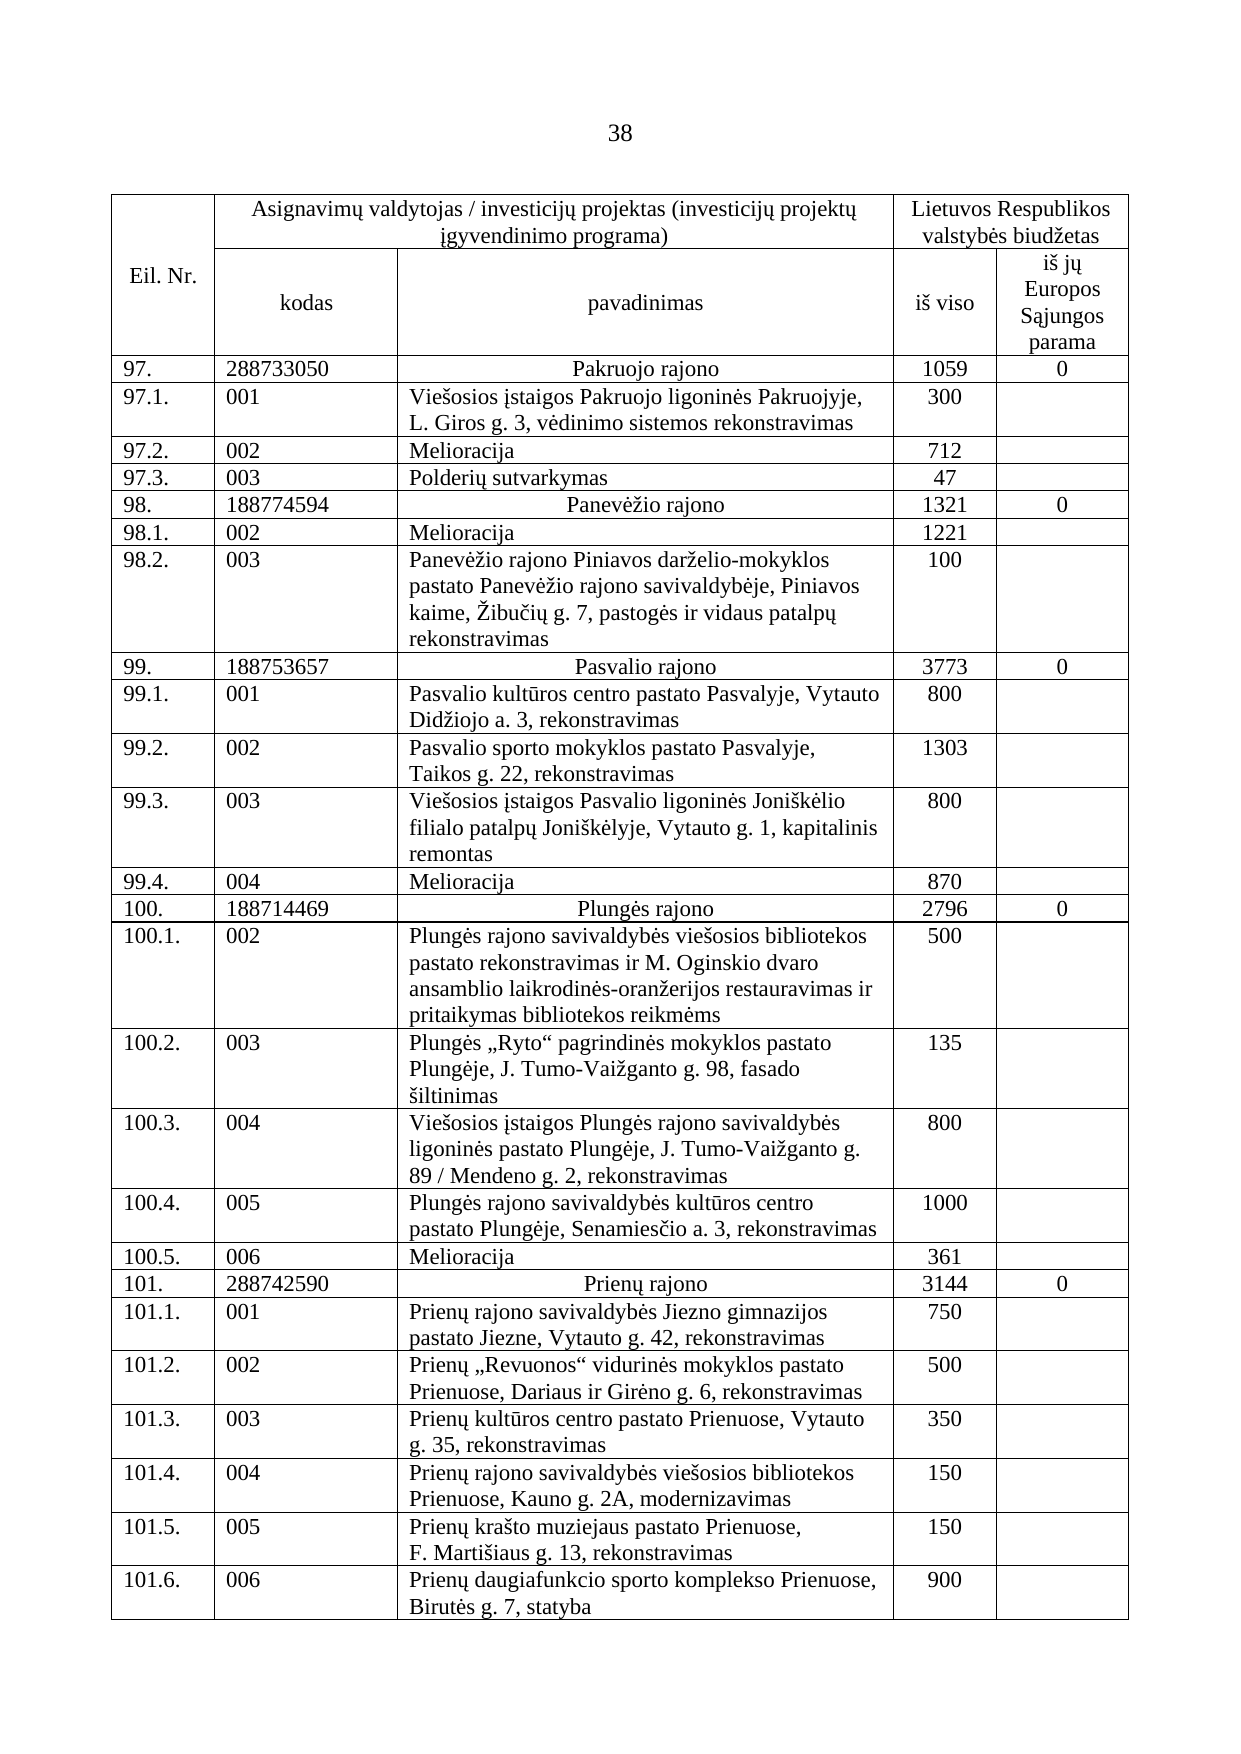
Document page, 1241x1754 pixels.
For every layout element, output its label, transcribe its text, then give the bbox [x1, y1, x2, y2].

table_cell 101.5. [112, 1513, 214, 1565]
table_cell 3773 [894, 653, 996, 679]
table_cell Polderių sutvarkymas [398, 464, 893, 490]
table_cell 003 [215, 1029, 397, 1108]
table_cell 150 [894, 1459, 996, 1512]
table_cell [997, 1459, 1128, 1512]
table_cell 1221 [894, 519, 996, 545]
table_cell 100.1. [112, 923, 214, 1028]
table_cell iš jų Europos Sąjungos parama [997, 249, 1128, 354]
table_cell 150 [894, 1513, 996, 1565]
table_cell 800 [894, 788, 996, 867]
table_cell [997, 1189, 1128, 1242]
table_cell iš viso [894, 249, 996, 354]
table_cell 006 [215, 1243, 397, 1269]
table_cell Pasvalio rajono [398, 653, 893, 679]
table_cell Plungės rajono [398, 895, 893, 921]
table_cell 001 [215, 383, 397, 436]
table_cell 99.3. [112, 788, 214, 867]
table_cell 99.4. [112, 868, 214, 894]
table_cell [997, 1405, 1128, 1458]
table_cell 98. [112, 491, 214, 518]
table_cell 350 [894, 1405, 996, 1458]
table_cell 188774594 [215, 491, 397, 518]
table_cell [997, 1243, 1128, 1269]
table_cell 1059 [894, 356, 996, 382]
table_cell 361 [894, 1243, 996, 1269]
table_cell Prienų rajono [398, 1270, 893, 1297]
table_cell 99.1. [112, 680, 214, 733]
table_cell Viešosios įstaigos Plungės rajono savivaldybės ligoninės pastato Plungėje, J. Tumo-Vaižganto g. 89 / Mendeno g. 2, rekonstravimas [398, 1109, 893, 1188]
table_cell [997, 1029, 1128, 1108]
table_cell Panevėžio rajono [398, 491, 893, 518]
table_cell 0 [997, 356, 1128, 382]
table_cell Prienų daugiafunkcio sporto komplekso Prienuose, Birutės g. 7, statyba [398, 1566, 893, 1619]
table_cell 0 [997, 653, 1128, 679]
table_cell 002 [215, 437, 397, 463]
table_cell pavadinimas [398, 249, 893, 354]
table_cell Prienų krašto muziejaus pastato Prienuose, F. Martišiaus g. 13, rekonstravimas [398, 1513, 893, 1565]
table_cell Prienų rajono savivaldybės viešosios bibliotekos Prienuose, Kauno g. 2A, modernizavimas [398, 1459, 893, 1512]
table_cell Pakruojo rajono [398, 356, 893, 382]
table_cell Panevėžio rajono Piniavos darželio-mokyklos pastato Panevėžio rajono savivaldybėje, Piniavos kaime, Žibučių g. 7, pastogės ir vidaus patalpų rekonstravimas [398, 546, 893, 652]
table_cell 100. [112, 895, 214, 921]
table_cell 003 [215, 1405, 397, 1458]
table_cell 99. [112, 653, 214, 679]
table_cell Plungės „Ryto“ pagrindinės mokyklos pastato Plungėje, J. Tumo-Vaižganto g. 98, fasado šiltinimas [398, 1029, 893, 1108]
table_cell 005 [215, 1513, 397, 1565]
table_cell 101. [112, 1270, 214, 1297]
table_cell 97. [112, 356, 214, 382]
table_cell 288742590 [215, 1270, 397, 1297]
table_cell 1303 [894, 734, 996, 787]
table_cell [997, 437, 1128, 463]
table_cell 2796 [894, 895, 996, 921]
table_cell 98.1. [112, 519, 214, 545]
table_cell 101.4. [112, 1459, 214, 1512]
table_cell 0 [997, 1270, 1128, 1297]
table_cell 002 [215, 519, 397, 545]
table_cell Melioracija [398, 437, 893, 463]
table_cell [997, 788, 1128, 867]
table_cell [997, 1298, 1128, 1350]
table_cell 002 [215, 734, 397, 787]
table_cell 100.3. [112, 1109, 214, 1188]
table_cell 006 [215, 1566, 397, 1619]
table_cell 005 [215, 1189, 397, 1242]
table_cell [997, 464, 1128, 490]
table_cell 99.2. [112, 734, 214, 787]
table_cell [997, 1566, 1128, 1619]
table_cell 3144 [894, 1270, 996, 1297]
table_cell 188753657 [215, 653, 397, 679]
table_cell Prienų kultūros centro pastato Prienuose, Vytauto g. 35, rekonstravimas [398, 1405, 893, 1458]
table_cell 800 [894, 1109, 996, 1188]
table_header Asignavimų valdytojas / investicijų projektas (investicijų projektų įgyvendinimo programa) [215, 195, 893, 248]
table_cell Plungės rajono savivaldybės kultūros centro pastato Plungėje, Senamiesčio a. 3, rekonstravimas [398, 1189, 893, 1242]
table_cell Prienų rajono savivaldybės Jiezno gimnazijos pastato Jiezne, Vytauto g. 42, rekonstravimas [398, 1298, 893, 1350]
table_cell [997, 868, 1128, 894]
table_header Lietuvos Respublikos valstybės biudžetas [894, 195, 1128, 248]
table_cell 002 [215, 923, 397, 1028]
table_cell 0 [997, 895, 1128, 921]
table_cell 47 [894, 464, 996, 490]
table_cell 100.5. [112, 1243, 214, 1269]
table_cell 800 [894, 680, 996, 733]
table_cell 1000 [894, 1189, 996, 1242]
table_cell [997, 680, 1128, 733]
table_cell [997, 1351, 1128, 1404]
table_cell 712 [894, 437, 996, 463]
table_cell Melioracija [398, 1243, 893, 1269]
table_cell [997, 546, 1128, 652]
table_cell 003 [215, 546, 397, 652]
table_cell Plungės rajono savivaldybės viešosios bibliotekos pastato rekonstravimas ir M. Oginskio dvaro ansamblio laikrodinės-oranžerijos restauravimas ir pritaikymas bibliotekos reikmėms [398, 923, 893, 1028]
table_cell 97.2. [112, 437, 214, 463]
table_cell 900 [894, 1566, 996, 1619]
table_cell 97.1. [112, 383, 214, 436]
table_cell 188714469 [215, 895, 397, 921]
table_cell 001 [215, 680, 397, 733]
table_cell 101.1. [112, 1298, 214, 1350]
table_header Eil. Nr. [112, 195, 214, 354]
table_cell 002 [215, 1351, 397, 1404]
table_cell 003 [215, 464, 397, 490]
table_cell 100.2. [112, 1029, 214, 1108]
table_cell [997, 519, 1128, 545]
table_cell Viešosios įstaigos Pasvalio ligoninės Joniškėlio filialo patalpų Joniškėlyje, Vytauto g. 1, kapitalinis remontas [398, 788, 893, 867]
table_cell Prienų „Revuonos“ vidurinės mokyklos pastato Prienuose, Dariaus ir Girėno g. 6, rekonstravimas [398, 1351, 893, 1404]
table_cell Viešosios įstaigos Pakruojo ligoninės Pakruojyje, L. Giros g. 3, vėdinimo sistemos rekonstravimas [398, 383, 893, 436]
table_cell 001 [215, 1298, 397, 1350]
table_cell 97.3. [112, 464, 214, 490]
table_cell kodas [215, 249, 397, 354]
table_cell 100.4. [112, 1189, 214, 1242]
table_cell [997, 923, 1128, 1028]
table_cell 300 [894, 383, 996, 436]
table_cell [997, 1109, 1128, 1188]
table_cell Pasvalio sporto mokyklos pastato Pasvalyje, Taikos g. 22, rekonstravimas [398, 734, 893, 787]
table_cell 101.3. [112, 1405, 214, 1458]
table_cell 750 [894, 1298, 996, 1350]
table_cell 101.6. [112, 1566, 214, 1619]
table_cell Melioracija [398, 519, 893, 545]
table_cell 004 [215, 868, 397, 894]
table_cell 500 [894, 923, 996, 1028]
table_cell Melioracija [398, 868, 893, 894]
table_cell [997, 1513, 1128, 1565]
table_cell 0 [997, 491, 1128, 518]
table_cell 870 [894, 868, 996, 894]
table_cell [997, 383, 1128, 436]
table_cell 135 [894, 1029, 996, 1108]
table_cell 004 [215, 1109, 397, 1188]
table_cell 003 [215, 788, 397, 867]
table_cell Pasvalio kultūros centro pastato Pasvalyje, Vytauto Didžiojo a. 3, rekonstravimas [398, 680, 893, 733]
table_cell 500 [894, 1351, 996, 1404]
table_cell 288733050 [215, 356, 397, 382]
table_cell 100 [894, 546, 996, 652]
table_cell 98.2. [112, 546, 214, 652]
table_cell 101.2. [112, 1351, 214, 1404]
table_cell [997, 734, 1128, 787]
table_cell 1321 [894, 491, 996, 518]
table_cell 004 [215, 1459, 397, 1512]
